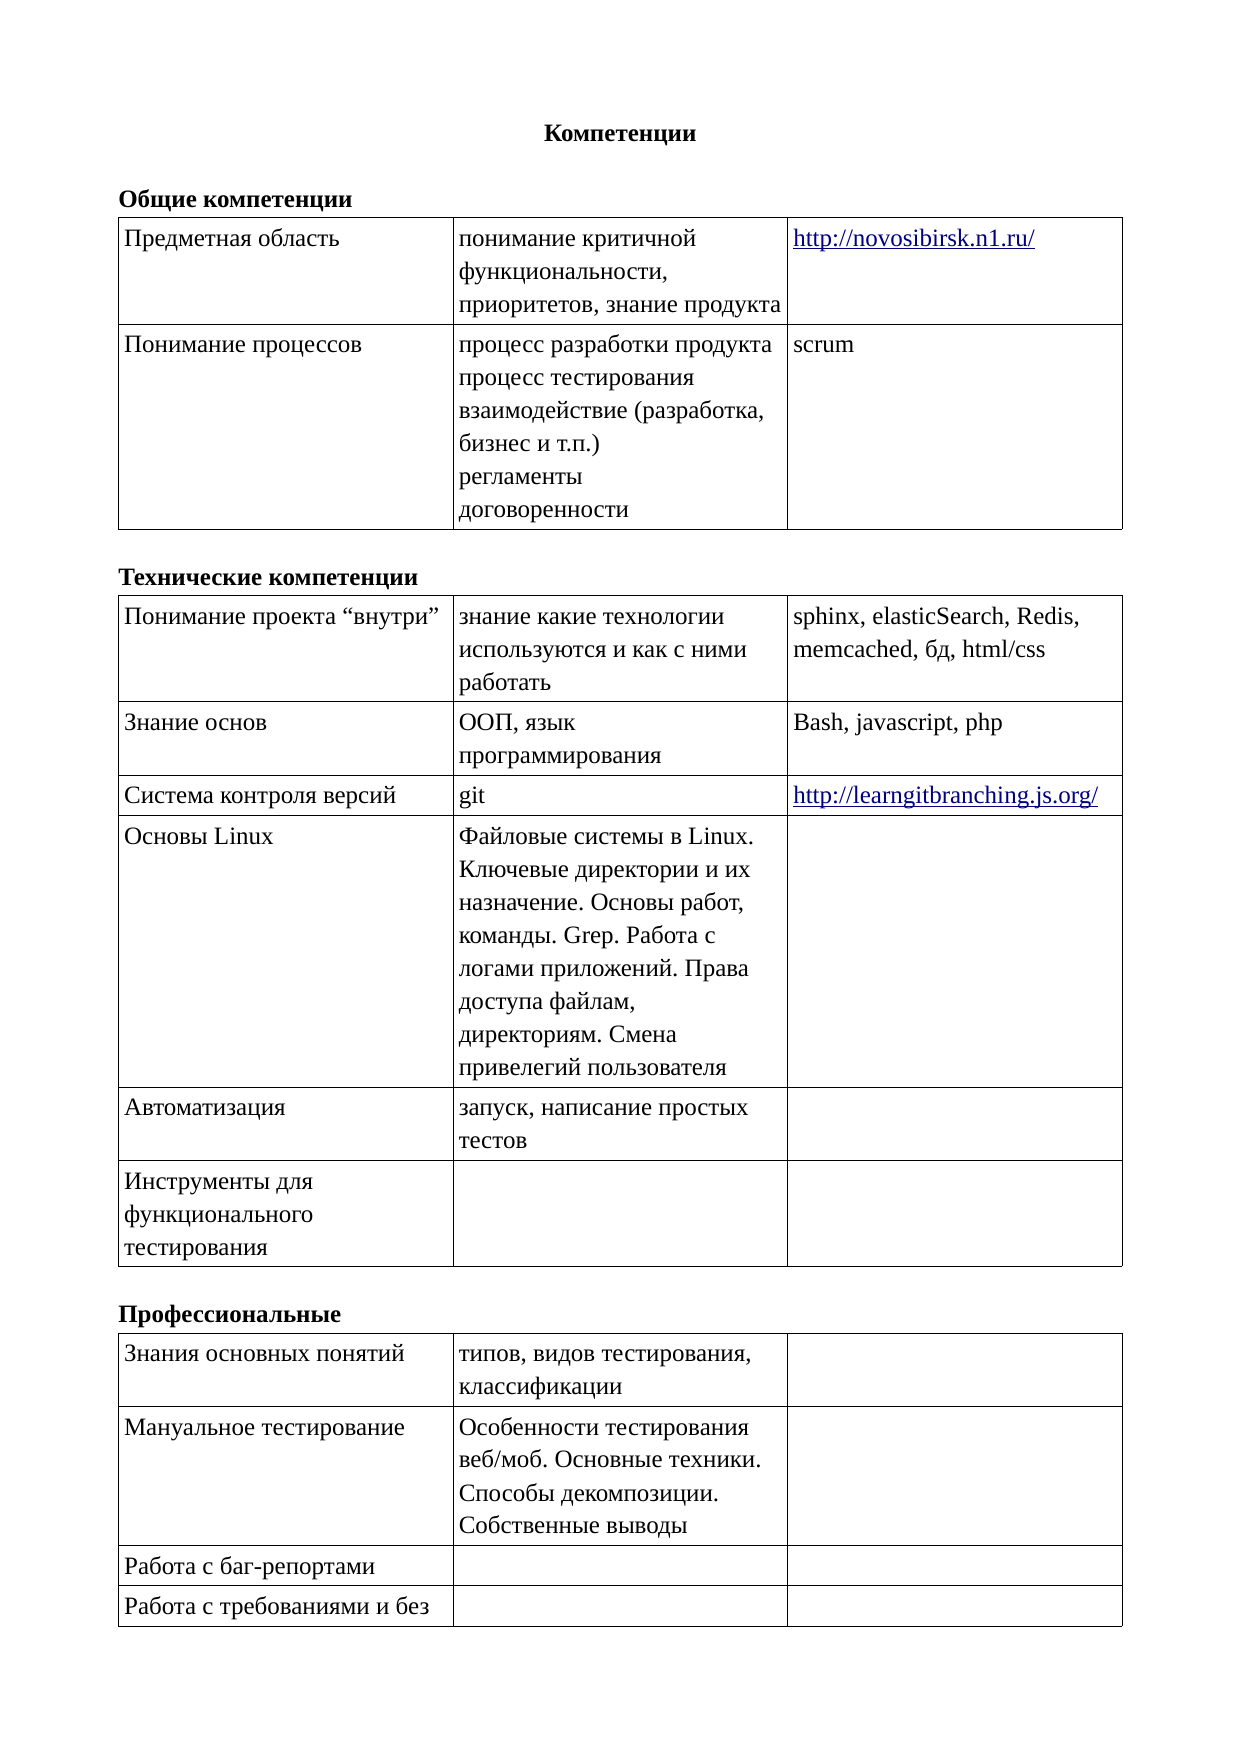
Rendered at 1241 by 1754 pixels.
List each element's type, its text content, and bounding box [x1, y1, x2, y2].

table_cell процесс разработки продукта процесс тестирования взаимодействие (разработка, бизнес и т.п.) регламенты договоренности [454, 325, 787, 529]
table_header Знания основных понятий [119, 1334, 453, 1406]
table_cell Автоматизация [119, 1088, 453, 1160]
table_header типов, видов тестирования, классификации [454, 1334, 787, 1406]
table_cell ООП, язык программирования [454, 702, 787, 775]
table_header [788, 1334, 1122, 1406]
table_cell [454, 1546, 787, 1585]
text Общие компетенции [118, 184, 1122, 213]
table_cell [788, 1407, 1122, 1545]
table_cell Понимание процессов [119, 325, 453, 529]
table_cell Особенности тестирования веб/моб. Основные техники. Способы декомпозиции. Собственные выводы [454, 1407, 787, 1545]
table_header понимание критичной функциональности, приоритетов, знание продукта [454, 218, 787, 323]
table_cell Работа с требованиями и без [119, 1586, 453, 1626]
table_cell Работа с баг-репортами [119, 1546, 453, 1585]
table_cell [788, 816, 1122, 1087]
table_cell [788, 1586, 1122, 1626]
text Технические компетенции [118, 562, 1122, 591]
table_header sphinx, elasticSearch, Redis, memcached, бд, html/css [788, 596, 1122, 701]
table_cell [454, 1586, 787, 1626]
table_header Предметная область [119, 218, 453, 323]
table_cell [788, 1546, 1122, 1585]
table_header http://novosibirsk.n1.ru/ [788, 218, 1122, 323]
table_cell Инструменты для функционального тестирования [119, 1161, 453, 1266]
table_cell Система контроля версий [119, 776, 453, 815]
table_cell Файловые системы в Linux. Ключевые директории и их назначение. Основы работ, команды. Grep. Работа с логами приложений. Права доступа файлам, директориям. Смена привелегий пользователя [454, 816, 787, 1087]
table_cell [454, 1161, 787, 1266]
table_header знание какие технологии используются и как с ними работать [454, 596, 787, 701]
table_header Понимание проекта “внутри” [119, 596, 453, 701]
text Компетенции [118, 118, 1122, 147]
table_cell Знание основ [119, 702, 453, 775]
table_cell http://learngitbranching.js.org/ [788, 776, 1122, 815]
table_cell Bash, javascript, php [788, 702, 1122, 775]
text Профессиональные [118, 1299, 1122, 1328]
table_cell Мануальное тестирование [119, 1407, 453, 1545]
table_cell scrum [788, 325, 1122, 529]
table_cell [788, 1161, 1122, 1266]
table_cell запуск, написание простых тестов [454, 1088, 787, 1160]
table_cell Основы Linux [119, 816, 453, 1087]
table_cell [788, 1088, 1122, 1160]
table_cell git [454, 776, 787, 815]
